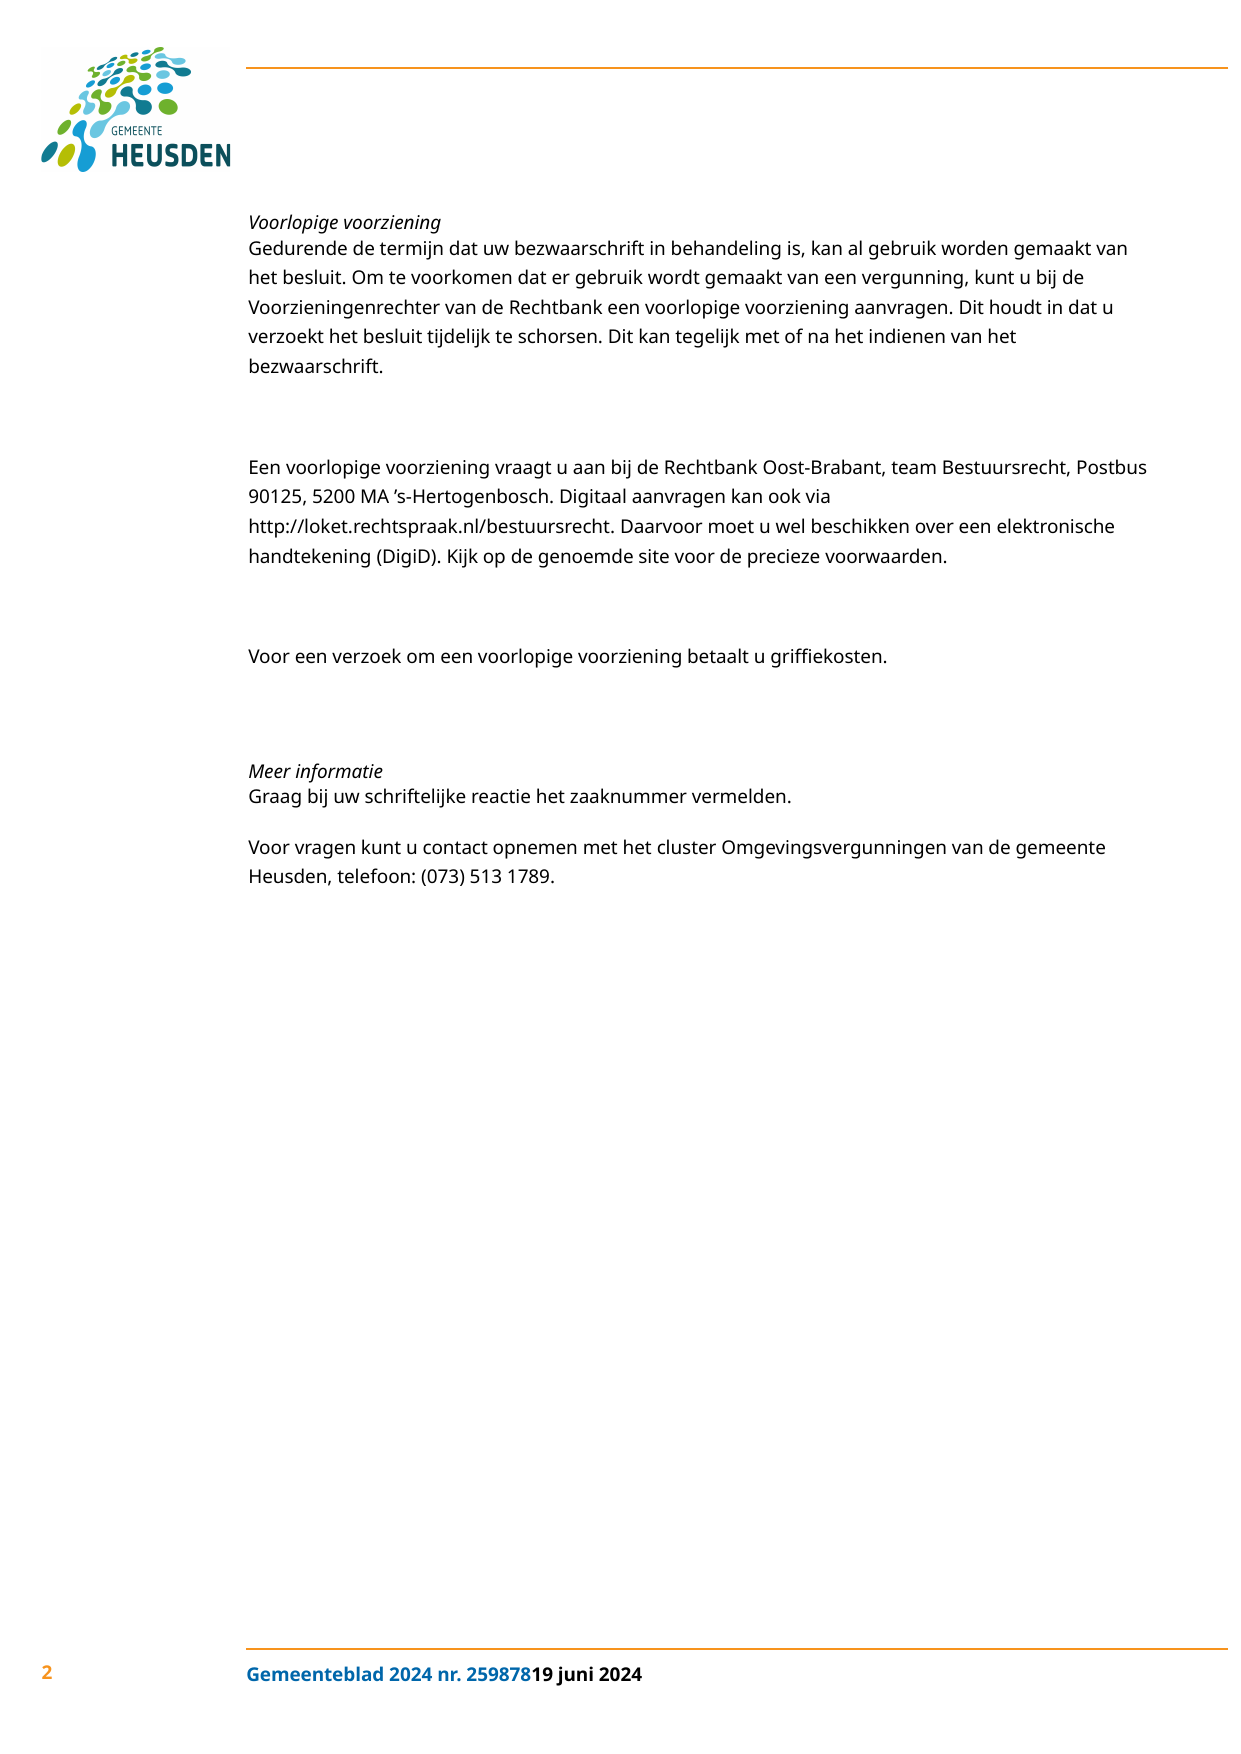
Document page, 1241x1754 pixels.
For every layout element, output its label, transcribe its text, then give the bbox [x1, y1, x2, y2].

text Een voorlopige voorziening vraagt u aan bij de Rechtbank Oost-Brabant, team Bestuursrecht, Postbus 90125, 5200 MA ’s-Hertogenbosch. Digitaal aanvragen kan ook via http://loket.rechtspraak.nl/bestuursrecht. Daarvoor moet u wel beschikken over een elektronische handtekening (DigiD). Kijk op de genoemde site voor de precieze voorwaarden. [248, 454, 1152, 568]
text Gedurende de termijn dat uw bezwaarschrift in behandeling is, kan al gebruik worden gemaakt van het besluit. Om te voorkomen dat er gebruik wordt gemaakt van een vergunning, kunt u bij de Voorzieningenrechter van de Rechtbank een voorlopige voorziening aanvragen. Dit houdt in dat u verzoekt het besluit tijdelijk te schorsen. Dit kan tegelijk met of na het indienen van het bezwaarschrift. [248, 235, 1152, 379]
text Meer informatie [248, 758, 1152, 784]
text Graag bij uw schriftelijke reactie het zaaknummer vermelden. [248, 784, 1152, 809]
text Voor vragen kunt u contact opnemen met het cluster Omgevingsvergunningen van de gemeente Heusden, telefoon: (073) 513 1789. [248, 834, 1152, 889]
text Voorlopige voorziening [248, 209, 1152, 235]
picture [41, 47, 231, 172]
text Voor een verzoek om een voorlopige voorziening betaalt u griffiekosten. [248, 644, 1152, 669]
